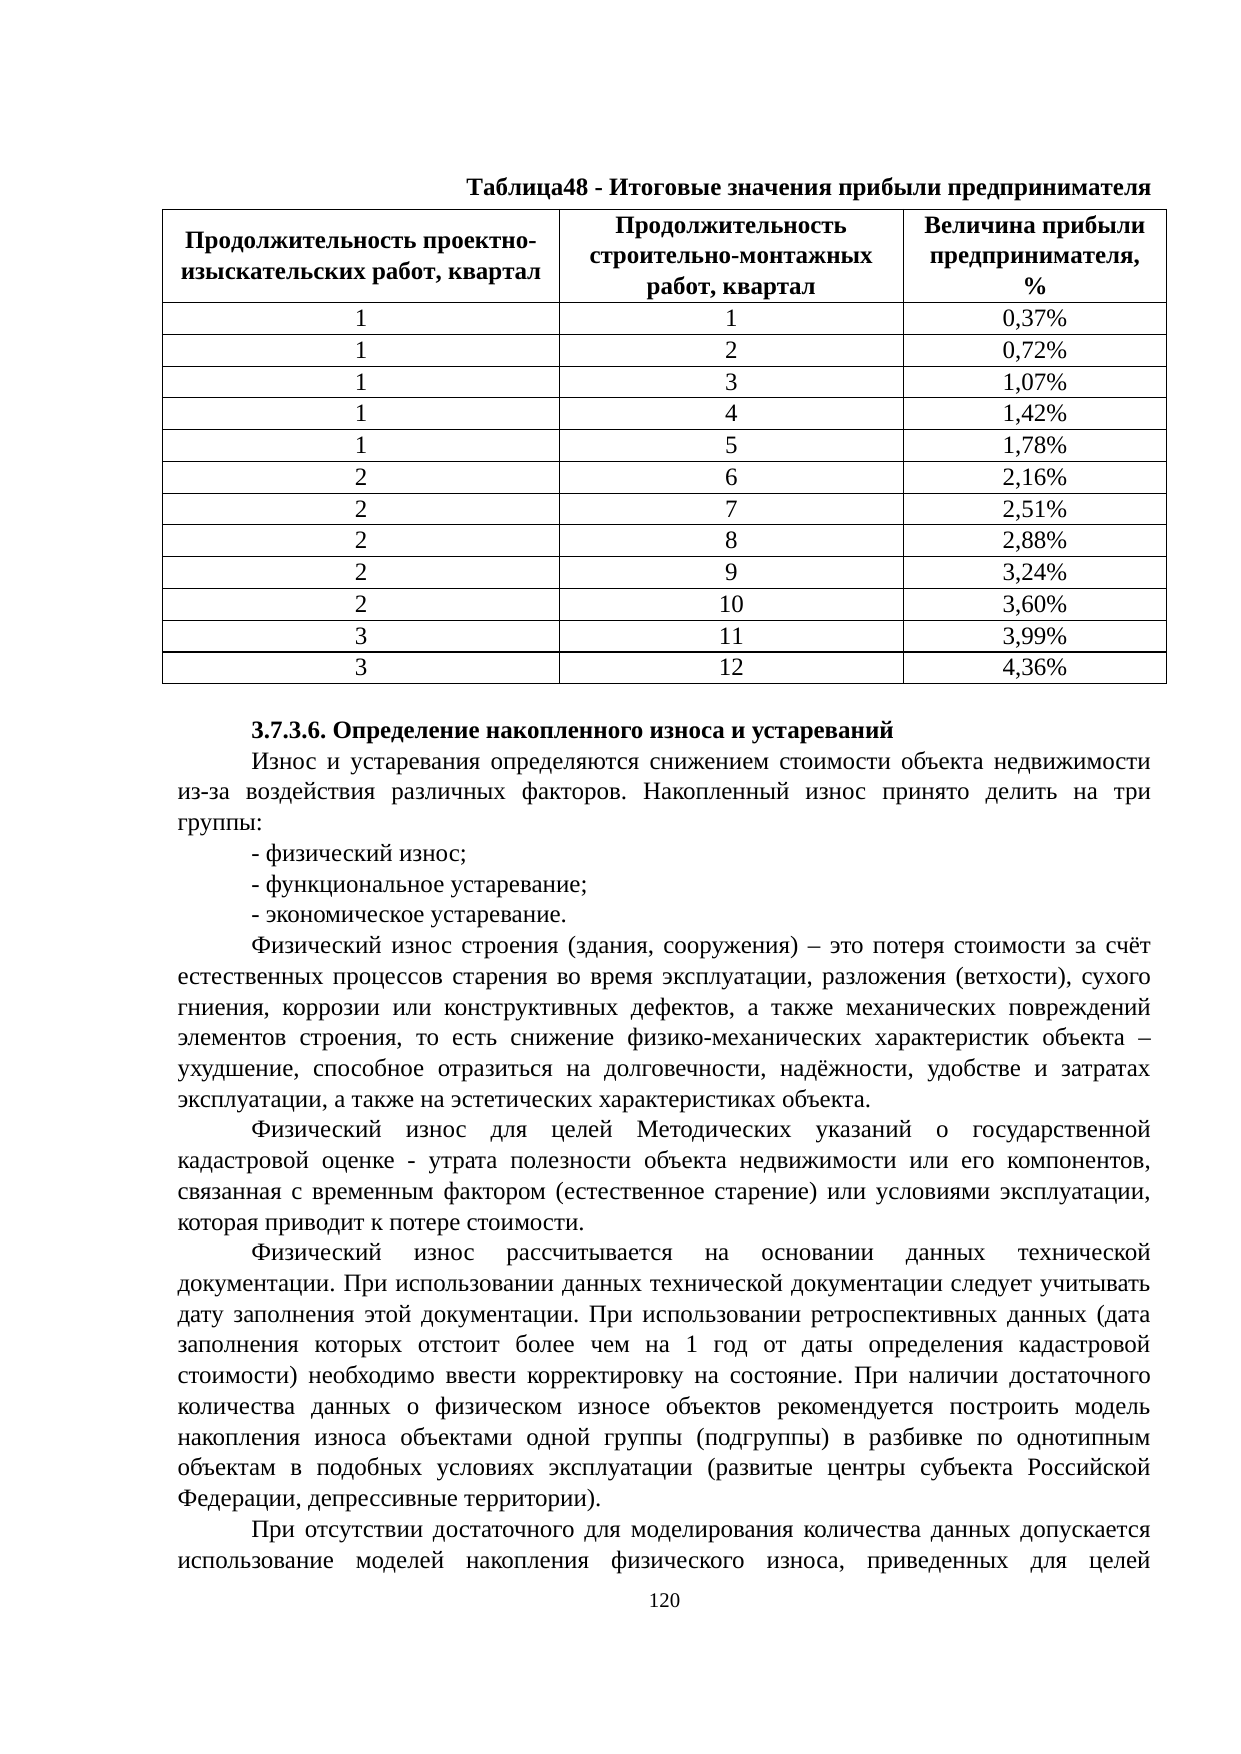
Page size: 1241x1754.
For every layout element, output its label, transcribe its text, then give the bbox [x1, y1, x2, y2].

table_cell 8 [560, 525, 903, 556]
table_cell 1,42% [904, 398, 1166, 429]
table_cell 3 [163, 621, 559, 651]
table_cell 2 [560, 335, 903, 366]
text Таблица48 - Итоговые значения прибыли предпринимателя [177, 172, 1152, 201]
table_cell 9 [560, 557, 903, 588]
table_cell 6 [560, 462, 903, 493]
table_cell 7 [560, 494, 903, 524]
text - физический износ; [177, 838, 1152, 867]
table_cell 2 [163, 525, 559, 556]
table_cell 1 [163, 367, 559, 397]
table_cell 1 [163, 430, 559, 461]
text Износ и устаревания определяются снижением стоимости объекта недвижимости из-за воздействия различных факторов. Накопленный износ принято делить на три группы: [177, 746, 1152, 836]
table_cell 3,99% [904, 621, 1166, 651]
text 3.7.3.6. Определение накопленного износа и устареваний [177, 715, 1152, 744]
text Физический износ для целей Методических указаний о государственной кадастровой оценке - утрата полезности объекта недвижимости или его компонентов, связанная с временным фактором (естественное старение) или условиями эксплуатации, которая приводит к потере стоимости. [177, 1114, 1152, 1235]
table_cell 2 [163, 494, 559, 524]
table_cell 1,07% [904, 367, 1166, 397]
table_cell 3 [560, 367, 903, 397]
table_cell 5 [560, 430, 903, 461]
table_cell 3,60% [904, 589, 1166, 620]
table_cell 3 [163, 653, 559, 683]
table_cell 1 [163, 398, 559, 429]
table_cell 2,88% [904, 525, 1166, 556]
table_cell 1 [163, 303, 559, 334]
text Физический износ рассчитывается на основании данных технической документации. При использовании данных технической документации следует учитывать дату заполнения этой документации. При использовании ретроспективных данных (дата заполнения которых отстоит более чем на 1 год от даты определения кадастровой стоимости) необходимо ввести корректировку на состояние. При наличии достаточного количества данных о физическом износе объектов рекомендуется построить модель накопления износа объектами одной группы (подгруппы) в разбивке по однотипным объектам в подобных условиях эксплуатации (развитые центры субъекта Российской Федерации, депрессивные территории). [177, 1237, 1152, 1512]
table_cell 2,51% [904, 494, 1166, 524]
text - функциональное устаревание; [177, 869, 1152, 897]
table_cell 0,72% [904, 335, 1166, 366]
text - экономическое устаревание. [177, 899, 1152, 928]
table_cell 3,24% [904, 557, 1166, 588]
table_cell 2,16% [904, 462, 1166, 493]
table_cell 0,37% [904, 303, 1166, 334]
table_cell 1,78% [904, 430, 1166, 461]
table_cell 10 [560, 589, 903, 620]
table_cell 1 [163, 335, 559, 366]
table_cell 4,36% [904, 653, 1166, 683]
table_header Величина прибыли предпринимателя, % [904, 210, 1166, 302]
table_cell 2 [163, 589, 559, 620]
table_cell 2 [163, 557, 559, 588]
table_header Продолжительность строительно-монтажных работ, квартал [560, 210, 903, 302]
table_cell 12 [560, 653, 903, 683]
text При отсутствии достаточного для моделирования количества данных допускается использование моделей накопления физического износа, приведенных для целей [177, 1514, 1152, 1573]
table_cell 4 [560, 398, 903, 429]
table_cell 11 [560, 621, 903, 651]
text Физический износ строения (здания, сооружения) – это потеря стоимости за счёт естественных процессов старения во время эксплуатации, разложения (ветхости), сухого гниения, коррозии или конструктивных дефектов, а также механических повреждений элементов строения, то есть снижение физико-механических характеристик объекта – ухудшение, способное отразиться на долговечности, надёжности, удобстве и затратах эксплуатации, а также на эстетических характеристиках объекта. [177, 930, 1152, 1112]
table_header Продолжительность проектно-изыскательских работ, квартал [163, 210, 559, 302]
table_cell 2 [163, 462, 559, 493]
table_cell 1 [560, 303, 903, 334]
